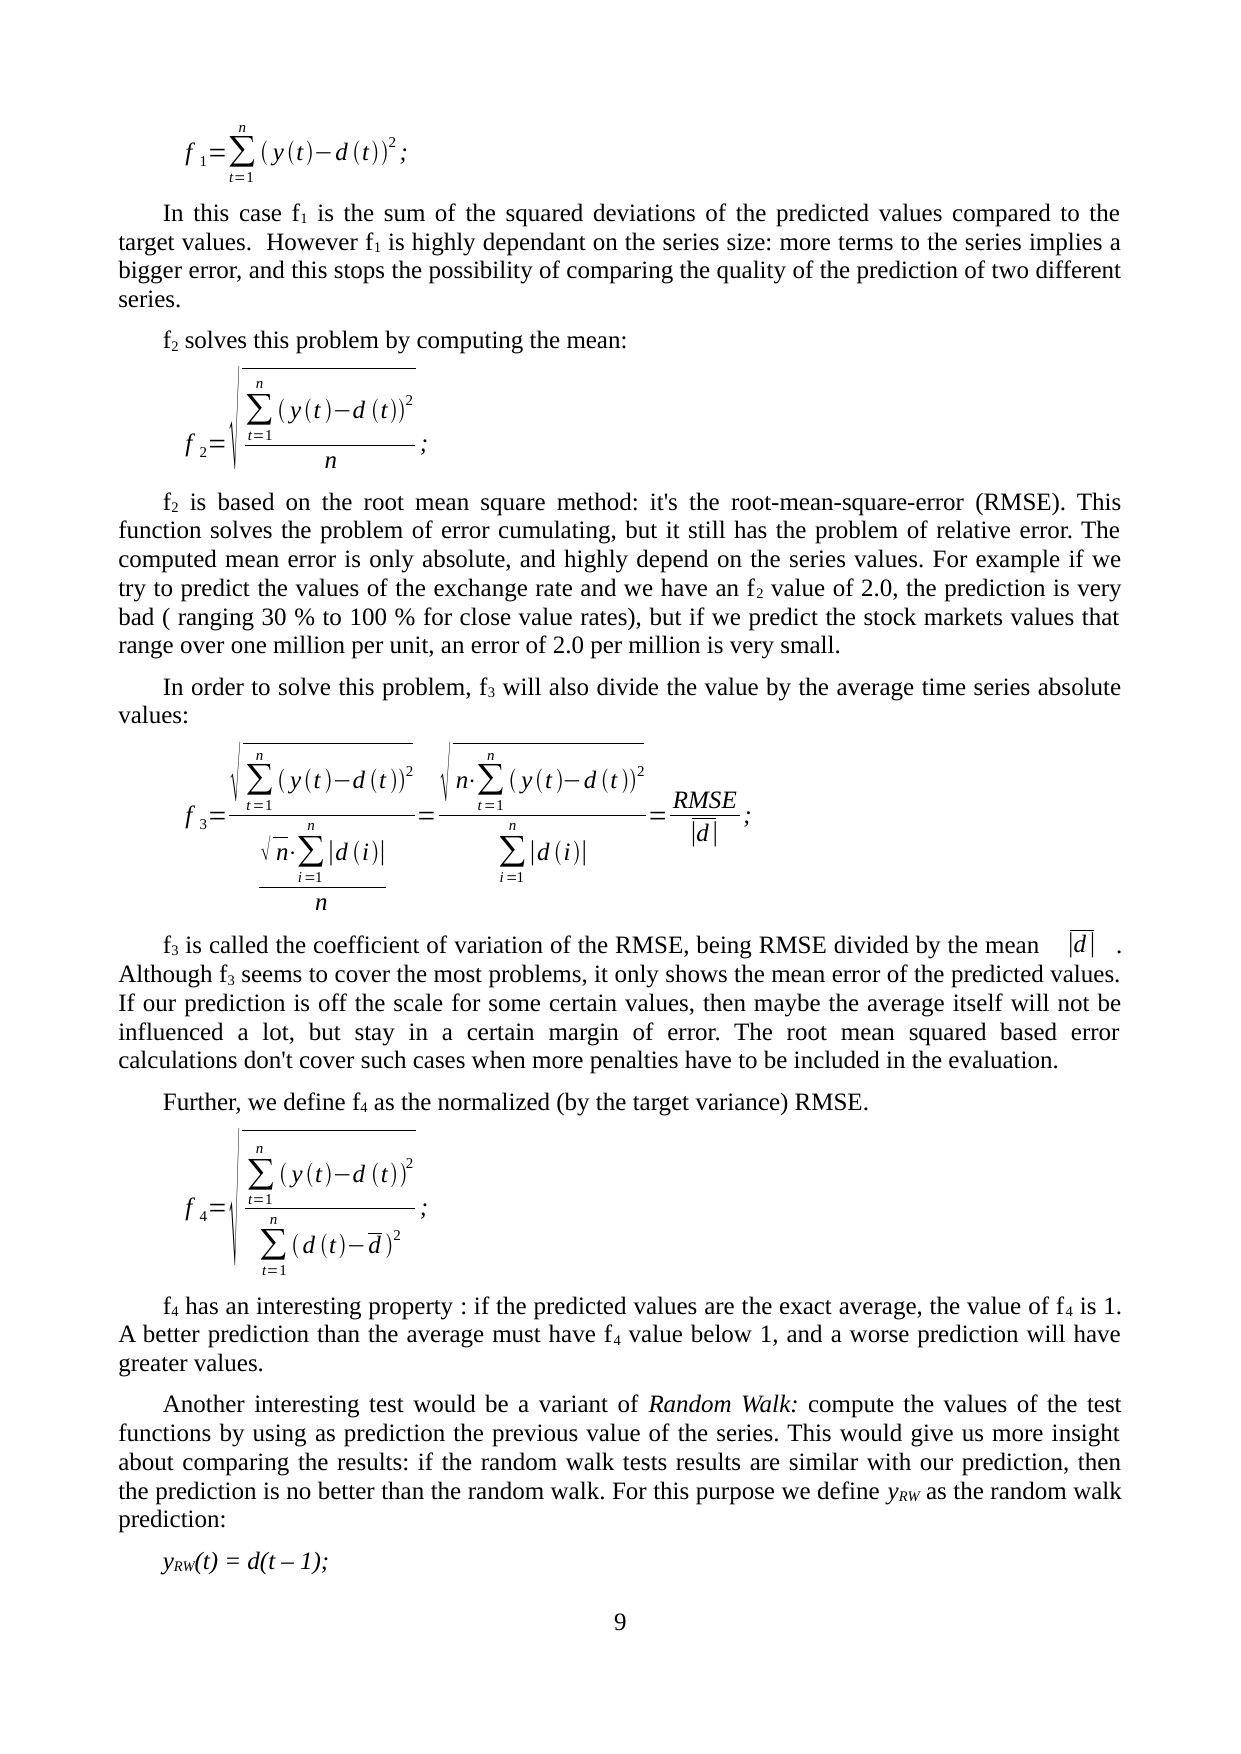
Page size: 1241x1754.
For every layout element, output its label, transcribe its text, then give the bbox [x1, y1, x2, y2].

text Further, we define f4 as the normalized (by the target variance) RMSE. [118, 1087, 1122, 1116]
text yRW(t) = d(t – 1); [118, 1546, 1122, 1574]
text In this case f1 is the sum of the squared deviations of the predicted values compared to the target values. However f1 is highly dependant on the series size: more terms to the series implies a bigger error, and this stops the possibility of comparing the quality of the prediction of two different series. [118, 198, 1122, 313]
text f4 has an interesting property : if the predicted values are the exact average, the value of f4 is 1. A better prediction than the average must have f4 value below 1, and a worse prediction will have greater values. [118, 1291, 1122, 1377]
text Another interesting test would be a variant of Random Walk: compute the values of the test functions by using as prediction the previous value of the series. This would give us more insight about comparing the results: if the random walk tests results are similar with our prediction, then the prediction is no better than the random walk. For this purpose we define yRW as the random walk prediction: [118, 1389, 1122, 1533]
text f2 solves this problem by computing the mean: [118, 325, 1122, 354]
text f3 is called the coefficient of variation of the RMSE, being RMSE divided by the mean . Although f3 seems to cover the most problems, it only shows the mean error of the predicted values. If our prediction is off the scale for some certain values, then maybe the average itself will not be influenced a lot, but stay in a certain margin of error. The root mean squared based error calculations don't cover such cases when more penalties have to be included in the evaluation. [118, 929, 1122, 1074]
text f2 is based on the root mean square method: it's the root-mean-square-error (RMSE). This function solves the problem of error cumulating, but it still has the problem of relative error. The computed mean error is only absolute, and highly depend on the series values. For example if we try to predict the values of the exchange rate and we have an f2 value of 2.0, the prediction is very bad ( ranging 30 % to 100 % for close value rates), but if we predict the stock markets values that range over one million per unit, an error of 2.0 per million is very small. [118, 487, 1122, 659]
text In order to solve this problem, f3 will also divide the value by the average time series absolute values: [118, 672, 1122, 729]
